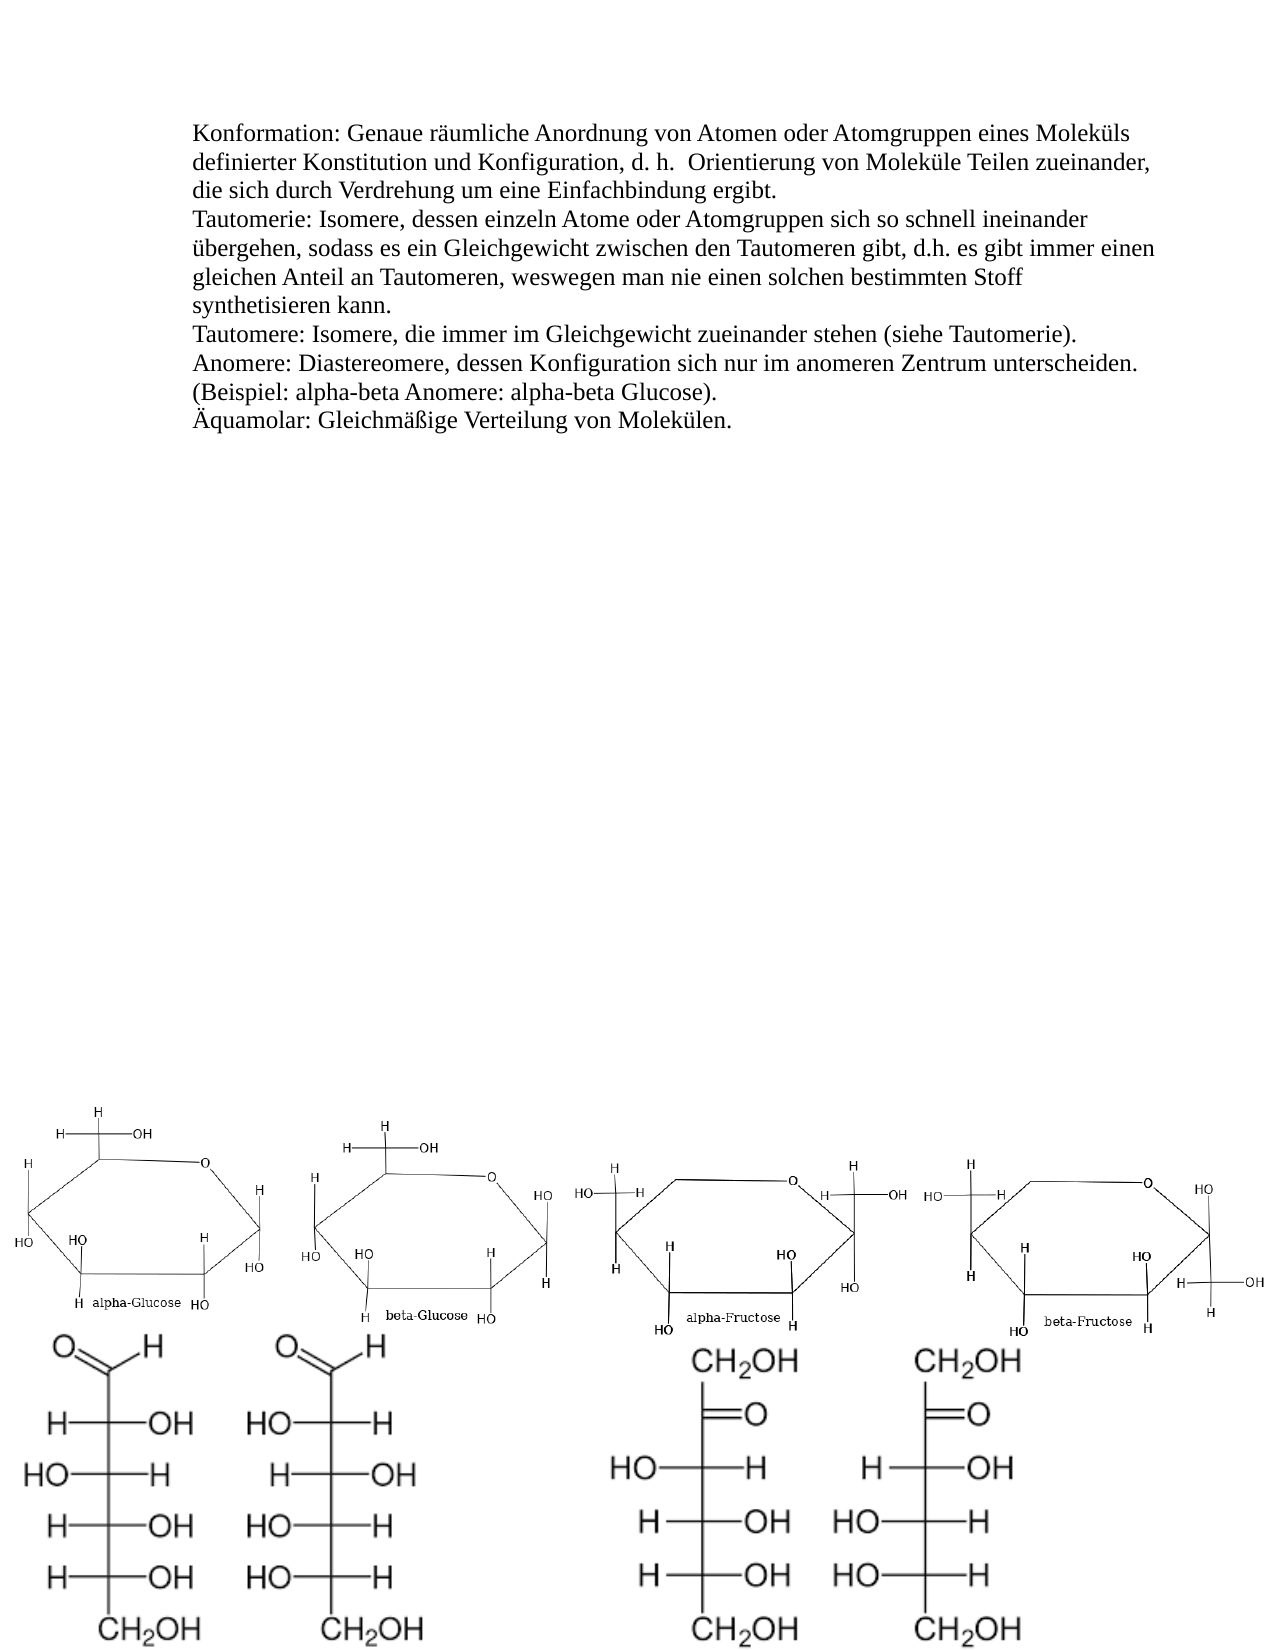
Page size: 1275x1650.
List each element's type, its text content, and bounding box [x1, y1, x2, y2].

text Konformation: Genaue räumliche Anordnung von Atomen oder Atomgruppen eines Moleküls definierter Konstitution und Konfiguration, d. h. Orientierung von Moleküle Teilen zueinander, die sich durch Verdrehung um eine Einfachbindung ergibt. [118, 118, 1157, 204]
text Tautomere: Isomere, die immer im Gleichgewicht zueinander stehen (siehe Tautomerie). [118, 319, 1157, 348]
picture [609, 1342, 1027, 1650]
text Tautomerie: Isomere, dessen einzeln Atome oder Atomgruppen sich so schnell ineinander übergehen, sodass es ein Gleichgewicht zwischen den Tautomeren gibt, d.h. es gibt immer einen gleichen Anteil an Tautomeren, weswegen man nie einen solchen bestimmten Stoff synthetisieren kann. [118, 204, 1157, 319]
text Anomere: Diastereomere, dessen Konfiguration sich nur im anomeren Zentrum unterscheiden. [118, 348, 1157, 377]
text Äquamolar: Gleichmäßige Verteilung von Molekülen. [118, 406, 1157, 434]
text (Beispiel: alpha-beta Anomere: alpha-beta Glucose). [118, 377, 1157, 406]
picture [7, 1103, 1275, 1650]
